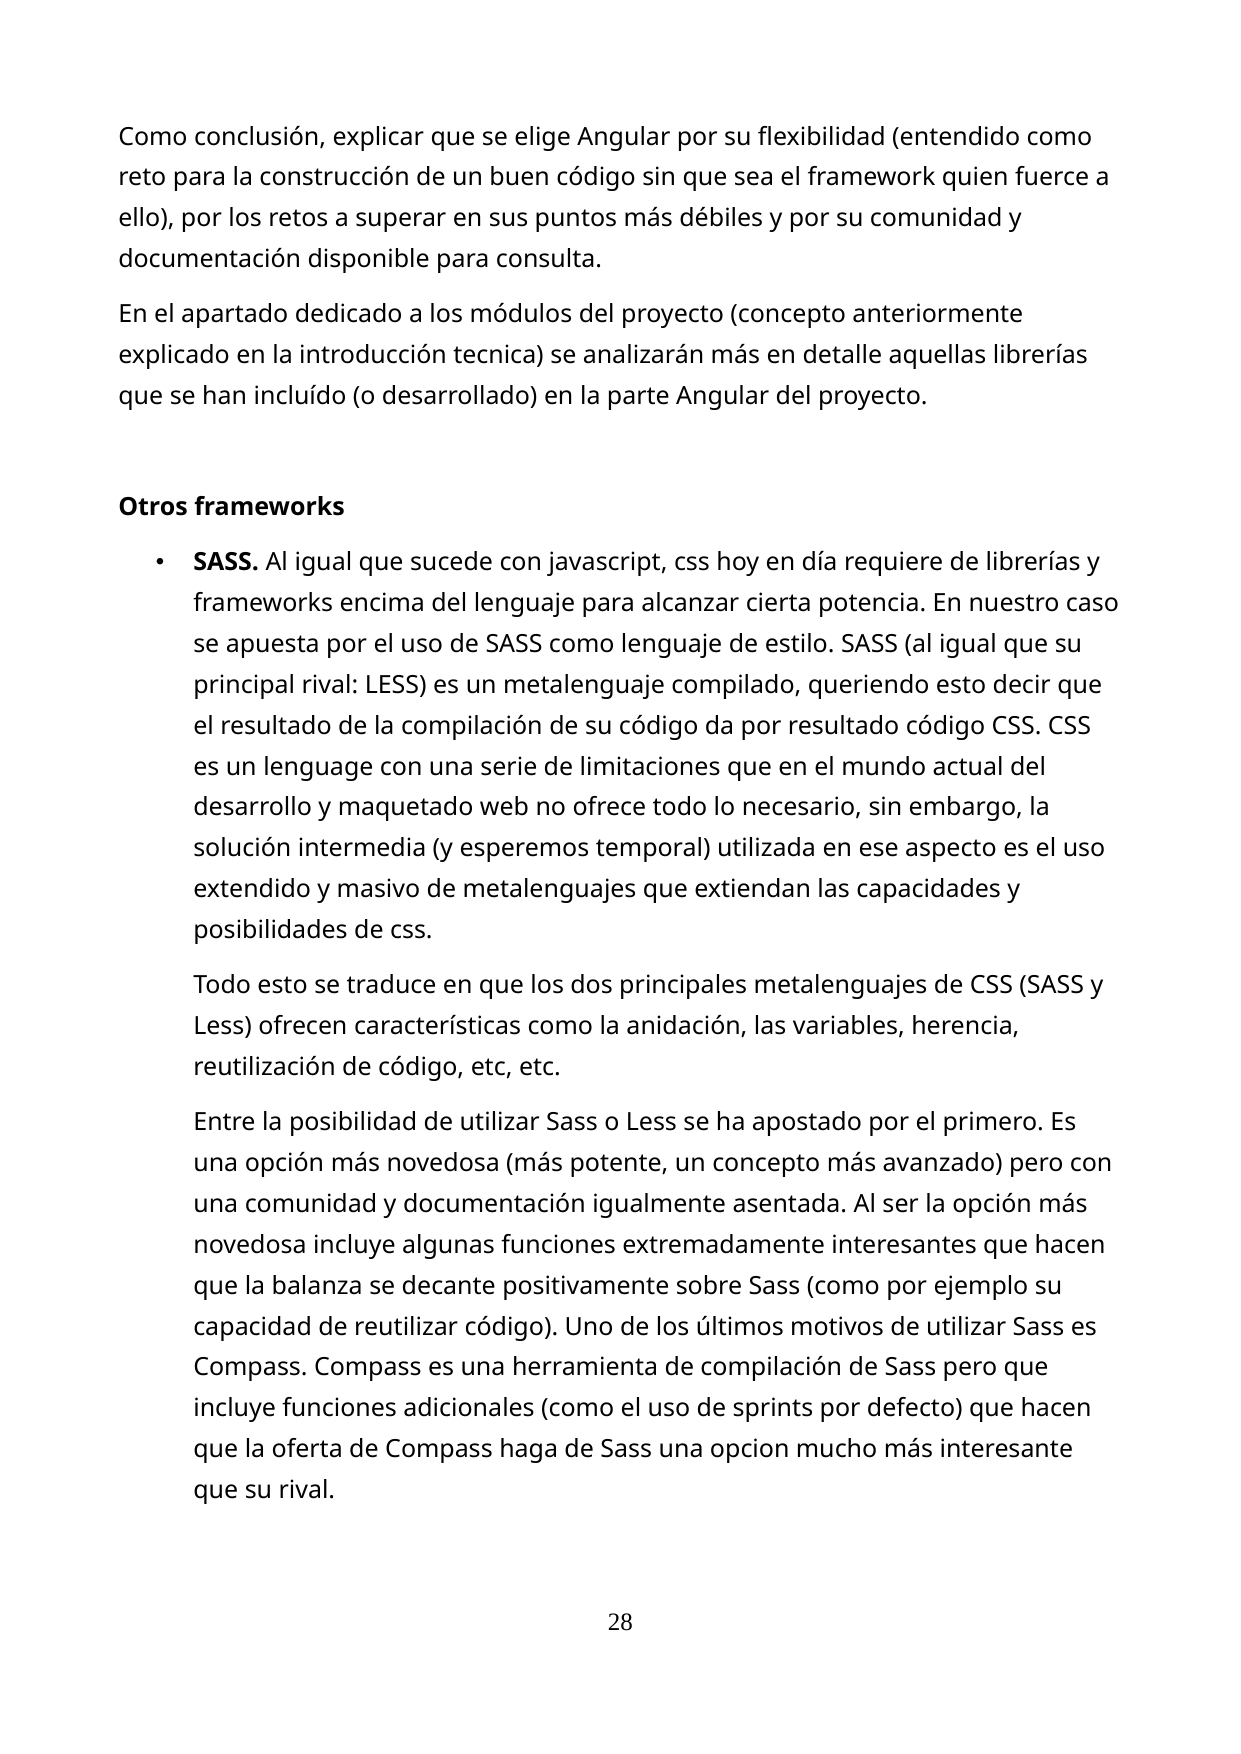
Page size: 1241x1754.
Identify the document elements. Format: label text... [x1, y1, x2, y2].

text Como conclusión, explicar que se elige Angular por su flexibilidad (entendido como reto para la construcción de un buen código sin que sea el framework quien fuerce a ello), por los retos a superar en sus puntos más débiles y por su comunidad y documentación disponible para consulta. [118, 118, 1122, 275]
list Entre la posibilidad de utilizar Sass o Less se ha apostado por el primero. Es una opción más novedosa (más potente, un concepto más avanzado) pero con una comunidad y documentación igualmente asentada. Al ser la opción más novedosa incluye algunas funciones extremadamente interesantes que hacen que la balanza se decante positivamente sobre Sass (como por ejemplo su capacidad de reutilizar código). Uno de los últimos motivos de utilizar Sass es Compass. Compass es una herramienta de compilación de Sass pero que incluye funciones adicionales (como el uso de sprints por defecto) que hacen que la oferta de Compass haga de Sass una opcion mucho más interesante que su rival. [156, 1104, 1122, 1506]
text En el apartado dedicado a los módulos del proyecto (concepto anteriormente explicado en la introducción tecnica) se analizarán más en detalle aquellas librerías que se han incluído (o desarrollado) en la parte Angular del proyecto. [118, 296, 1122, 412]
list SASS. Al igual que sucede con javascript, css hoy en día requiere de librerías y frameworks encima del lenguaje para alcanzar cierta potencia. En nuestro caso se apuesta por el uso de SASS como lenguaje de estilo. SASS (al igual que su principal rival: LESS) es un metalenguaje compilado, queriendo esto decir que el resultado de la compilación de su código da por resultado código CSS. CSS es un lenguage con una serie de limitaciones que en el mundo actual del desarrollo y maquetado web no ofrece todo lo necesario, sin embargo, la solución intermedia (y esperemos temporal) utilizada en ese aspecto es el uso extendido y masivo de metalenguajes que extiendan las capacidades y posibilidades de css. [156, 544, 1122, 946]
text Otros frameworks [118, 488, 1122, 523]
list Todo esto se traduce en que los dos principales metalenguajes de CSS (SASS y Less) ofrecen características como la anidación, las variables, herencia, reutilización de código, etc, etc. [156, 967, 1122, 1083]
